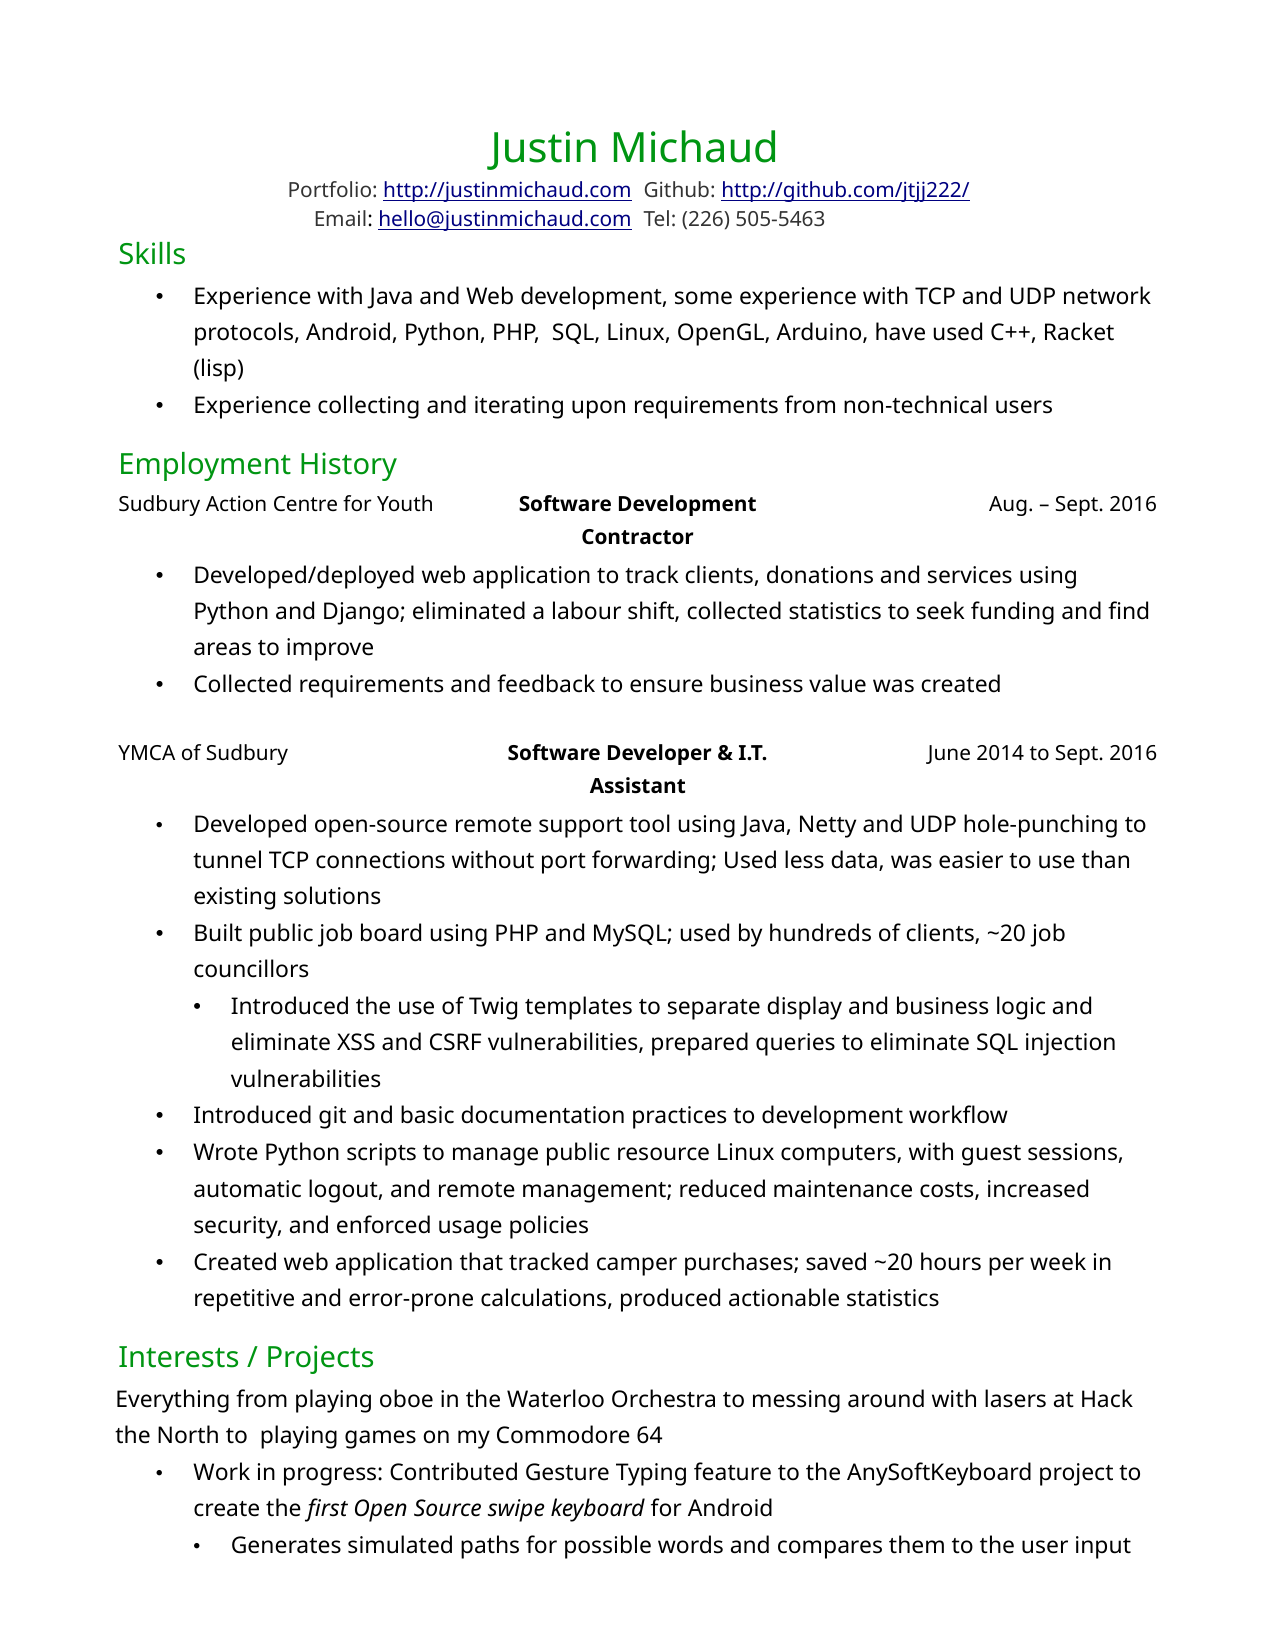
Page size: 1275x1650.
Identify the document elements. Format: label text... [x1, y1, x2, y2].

table_header Github: http://github.com/jtjj222/ [638, 175, 1157, 204]
text Everything from playing oboe in the Waterloo Orchestra to messing around with lasers at Hack the North to playing games on my Commodore 64 [115, 1382, 1157, 1450]
text Interests / Projects [118, 1336, 1157, 1376]
text Employment History [118, 443, 1157, 483]
table_header Software Developer & I.T. Assistant [464, 738, 811, 800]
list Work in progress: Contributed Gesture Typing feature to the AnySoftKeyboard project to create the first Open Source swipe keyboard for Android [156, 1456, 1157, 1523]
list Introduced git and basic documentation practices to development workflow [156, 1099, 1157, 1131]
list Experience collecting and iterating upon requirements from non-technical users [156, 389, 1157, 420]
list Developed open-source remote support tool using Java, Netty and UDP hole-punching to tunnel TCP connections without port forwarding; Used less data, was easier to use than existing solutions [156, 808, 1157, 911]
list Built public job board using PHP and MySQL; used by hundreds of clients, ~20 job councillors [156, 917, 1157, 984]
list Developed/deployed web application to track clients, donations and services using Python and Django; eliminated a labour shift, collected statistics to seek funding and find areas to improve [156, 559, 1157, 662]
text Skills [118, 233, 1157, 273]
list Experience with Java and Web development, some experience with TCP and UDP network protocols, Android, Python, PHP, SQL, Linux, OpenGL, Arduino, have used C++, Racket (lisp) [156, 279, 1157, 383]
list Created web application that tracked camper purchases; saved ~20 hours per week in repetitive and error-prone calculations, produced actionable statistics [156, 1246, 1157, 1313]
table_cell Email: hello@justinmichaud.com [118, 204, 637, 233]
table_header Aug. – Sept. 2016 [811, 489, 1157, 551]
table_header June 2014 to Sept. 2016 [811, 738, 1157, 800]
list Collected requirements and feedback to ensure business value was created [156, 668, 1157, 699]
table_header YMCA of Sudbury [118, 738, 464, 800]
list Wrote Python scripts to manage public resource Linux computers, with guest sessions, automatic logout, and remote management; reduced maintenance costs, increased security, and enforced usage policies [156, 1136, 1157, 1240]
table_header Software Development Contractor [464, 489, 811, 551]
table_cell Tel: (226) 505-5463 [638, 204, 1157, 233]
table_header Sudbury Action Centre for Youth [118, 489, 464, 551]
table_header Portfolio: http://justinmichaud.com [118, 175, 637, 204]
text Justin Michaud [118, 118, 1157, 175]
list Generates simulated paths for possible words and compares them to the user input [193, 1529, 1157, 1560]
list Introduced the use of Twig templates to separate display and business logic and eliminate XSS and CSRF vulnerabilities, prepared queries to eliminate SQL injection vulnerabilities [193, 990, 1157, 1094]
